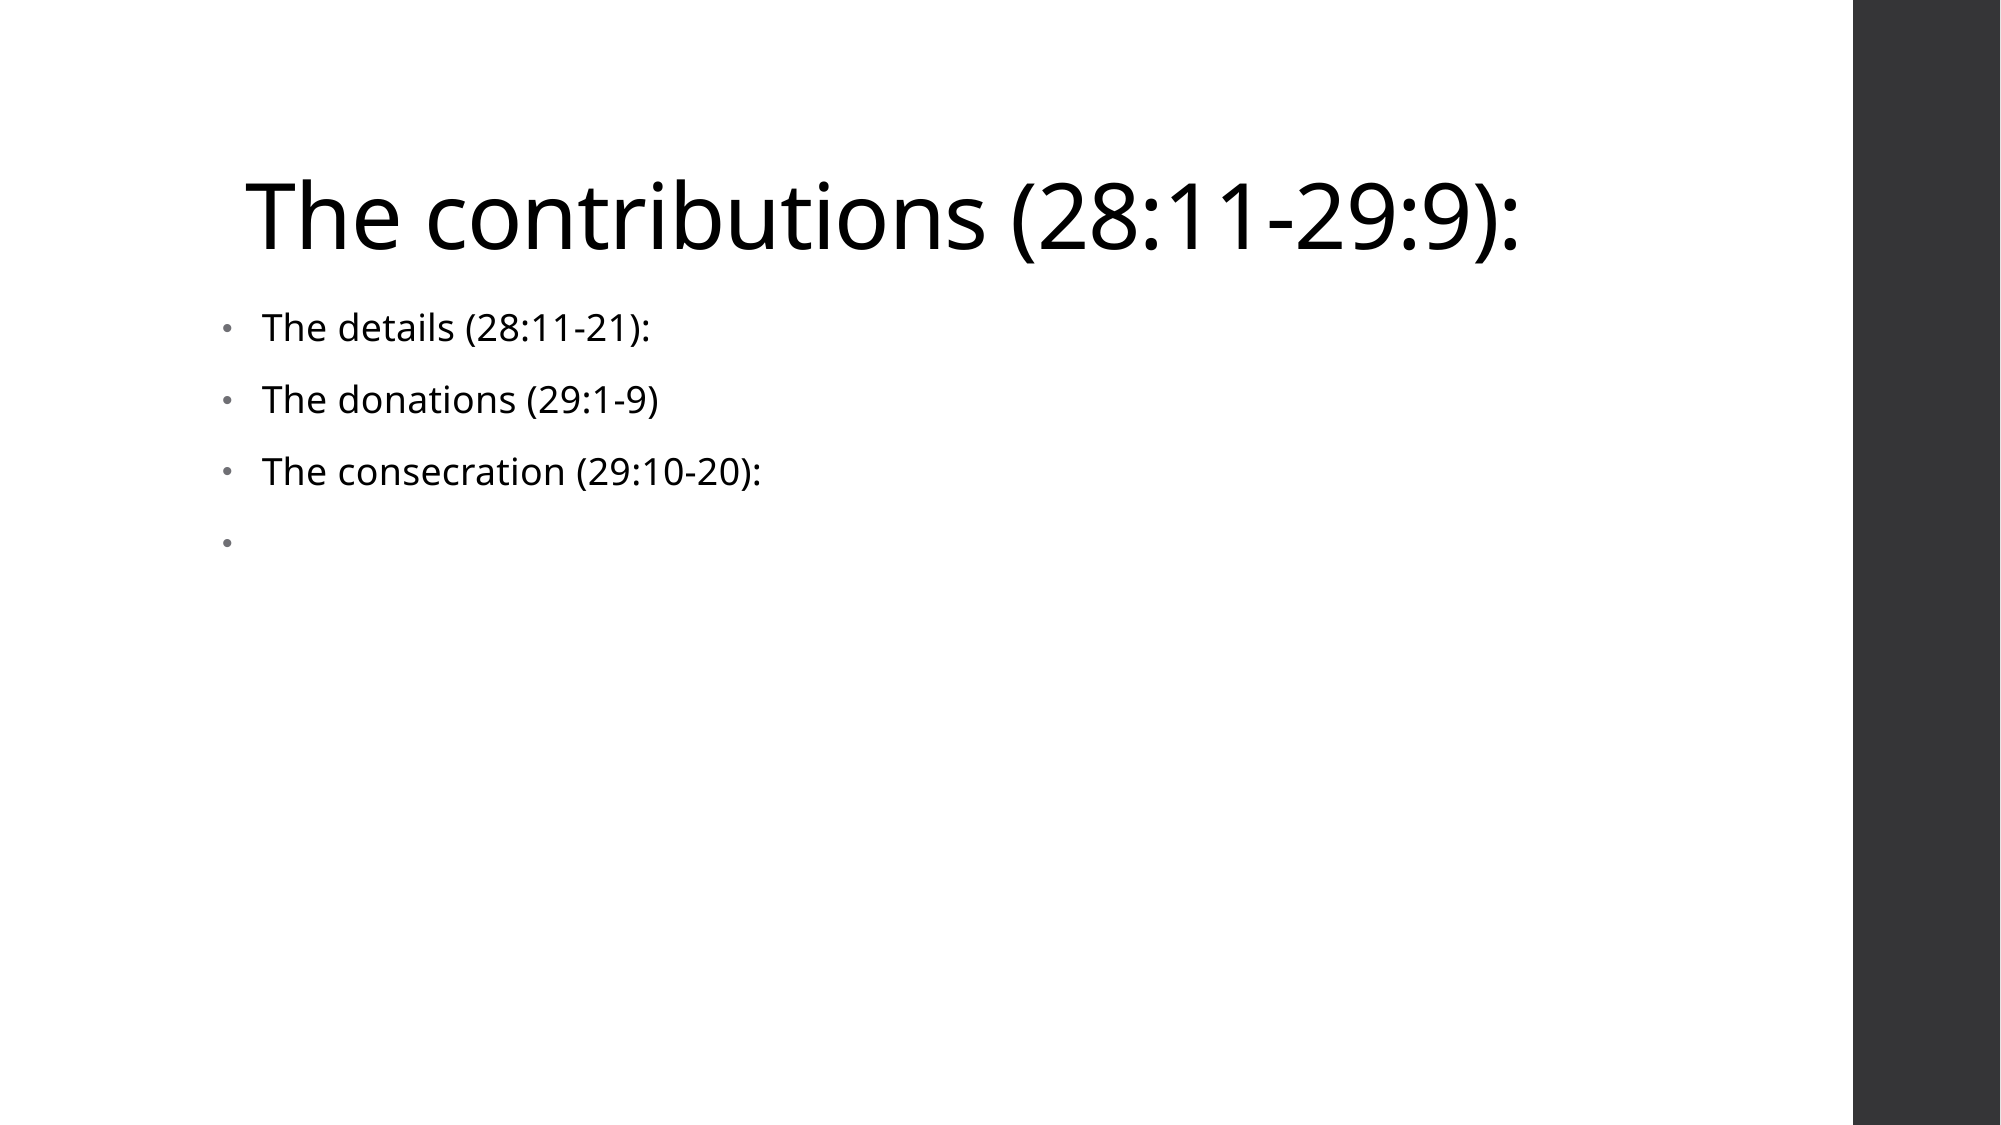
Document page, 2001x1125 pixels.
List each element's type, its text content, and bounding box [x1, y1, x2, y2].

title The contributions (28:11-29:9): [206, 60, 1797, 278]
list The details (28:11-21): The donations (29:1-9) The consecration (29:10-20): [206, 299, 1617, 1014]
